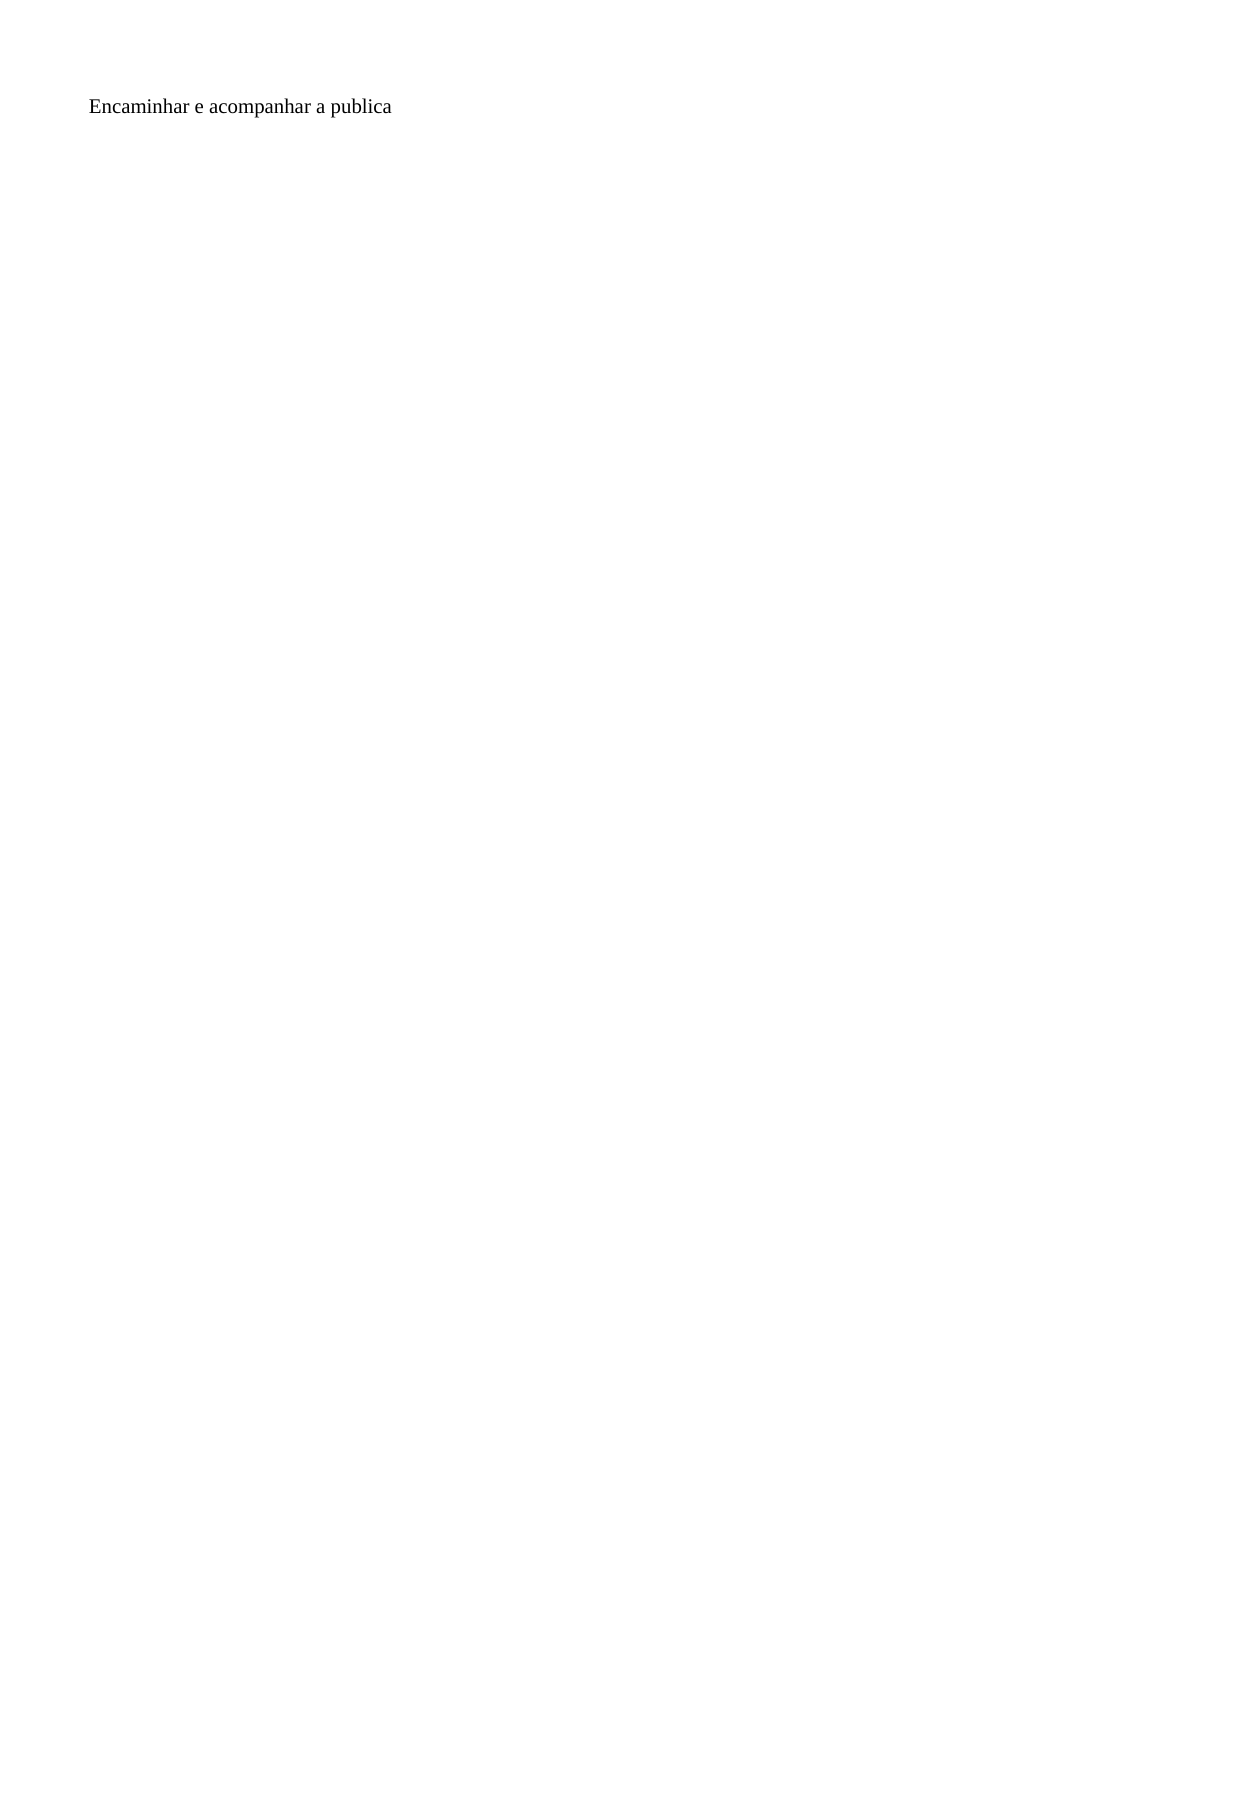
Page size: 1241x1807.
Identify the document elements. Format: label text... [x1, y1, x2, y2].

text Encaminhar e acompanhar a publica [89, 94, 1231, 118]
